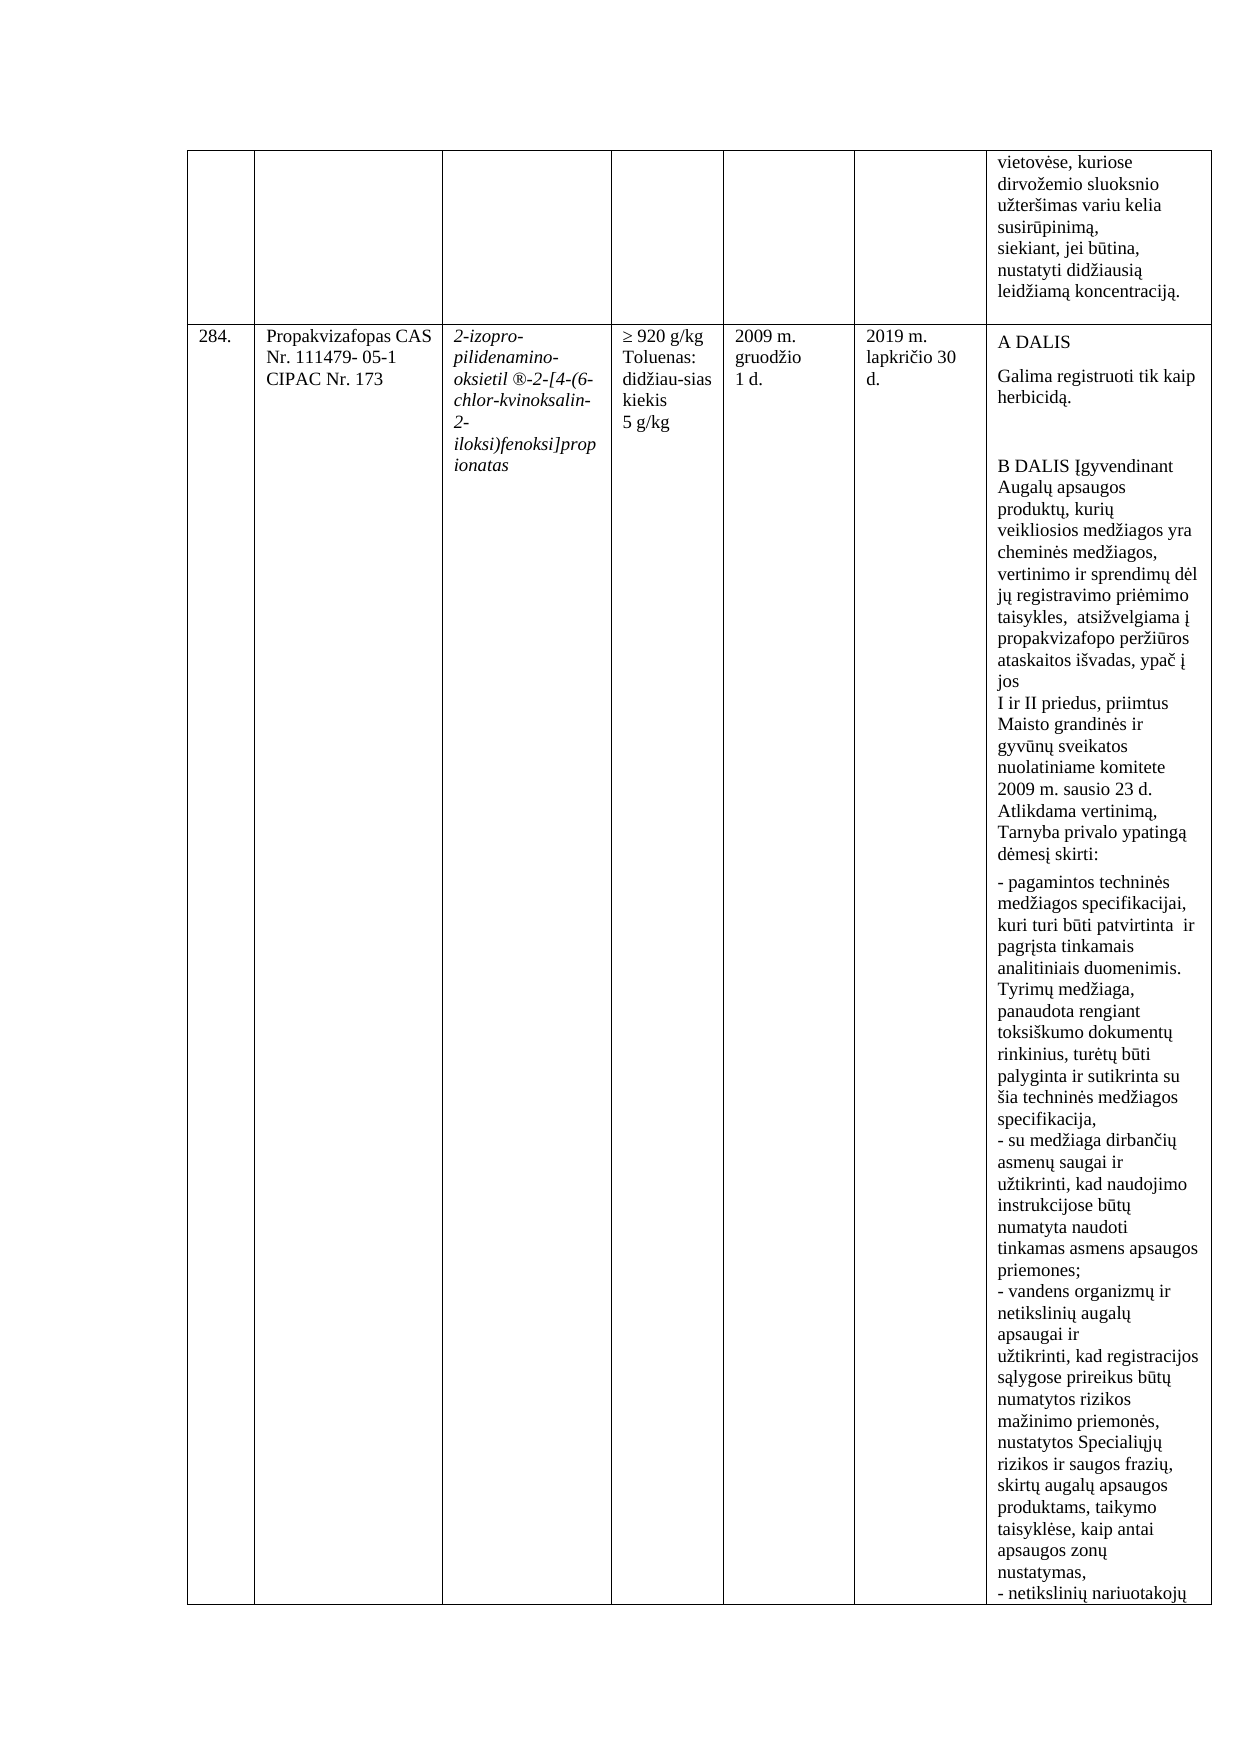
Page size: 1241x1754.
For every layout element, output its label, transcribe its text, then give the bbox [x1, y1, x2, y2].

table_cell [855, 151, 986, 323]
table_cell 2-izopro-pilidenamino-oksietil ®-2-[4-(6- chlor-kvinoksalin-2- iloksi)fenoksi]propionatas [443, 325, 611, 1604]
table_cell 284. [188, 325, 254, 1604]
table_cell 2009 m. gruodžio 1 d. [724, 325, 854, 1604]
table_cell [612, 151, 723, 323]
table_cell [188, 151, 254, 323]
table_cell [255, 151, 442, 323]
table_cell vietovėse, kuriose dirvožemio sluoksnio užteršimas variu kelia susirūpinimą, siekiant, jei būtina, nustatyti didžiausią leidžiamą koncentraciją. [987, 151, 1211, 323]
table_cell [443, 151, 611, 323]
table_cell 2019 m. lapkričio 30 d. [855, 325, 986, 1604]
table_cell Propakvizafopas CAS Nr. 111479- 05-1 CIPAC Nr. 173 [255, 325, 442, 1604]
table_cell A DALIS Galima registruoti tik kaip herbicidą. B DALIS Įgyvendinant Augalų apsaugos produktų, kurių veikliosios medžiagos yra cheminės medžiagos, vertinimo ir sprendimų dėl jų registravimo priėmimo taisykles, atsižvelgiama į propakvizafopo peržiūros ataskaitos išvadas, ypač į jos I ir II priedus, priimtus Maisto grandinės ir gyvūnų sveikatos nuolatiniame komitete 2009 m. sausio 23 d. Atlikdama vertinimą, Tarnyba privalo ypatingą dėmesį skirti: - pagamintos techninės medžiagos specifikacijai, kuri turi būti patvirtinta ir pagrįsta tinkamais analitiniais duomenimis. Tyrimų medžiaga, panaudota rengiant toksiškumo dokumentų rinkinius, turėtų būti palyginta ir sutikrinta su šia techninės medžiagos specifikacija, - su medžiaga dirbančių asmenų saugai ir užtikrinti, kad naudojimo instrukcijose būtų numatyta naudoti tinkamas asmens apsaugos priemones; - vandens organizmų ir netikslinių augalų apsaugai ir užtikrinti, kad registracijos sąlygose prireikus būtų numatytos rizikos mažinimo priemonės, nustatytos Specialiųjų rizikos ir saugos frazių, skirtų augalų apsaugos produktams, taikymo taisyklėse, kaip antai apsaugos zonų nustatymas, - netikslinių nariuotakojų [987, 325, 1211, 1604]
table_cell [724, 151, 854, 323]
table_cell ≥ 920 g/kg Toluenas: didžiau-sias kiekis 5 g/kg [612, 325, 723, 1604]
